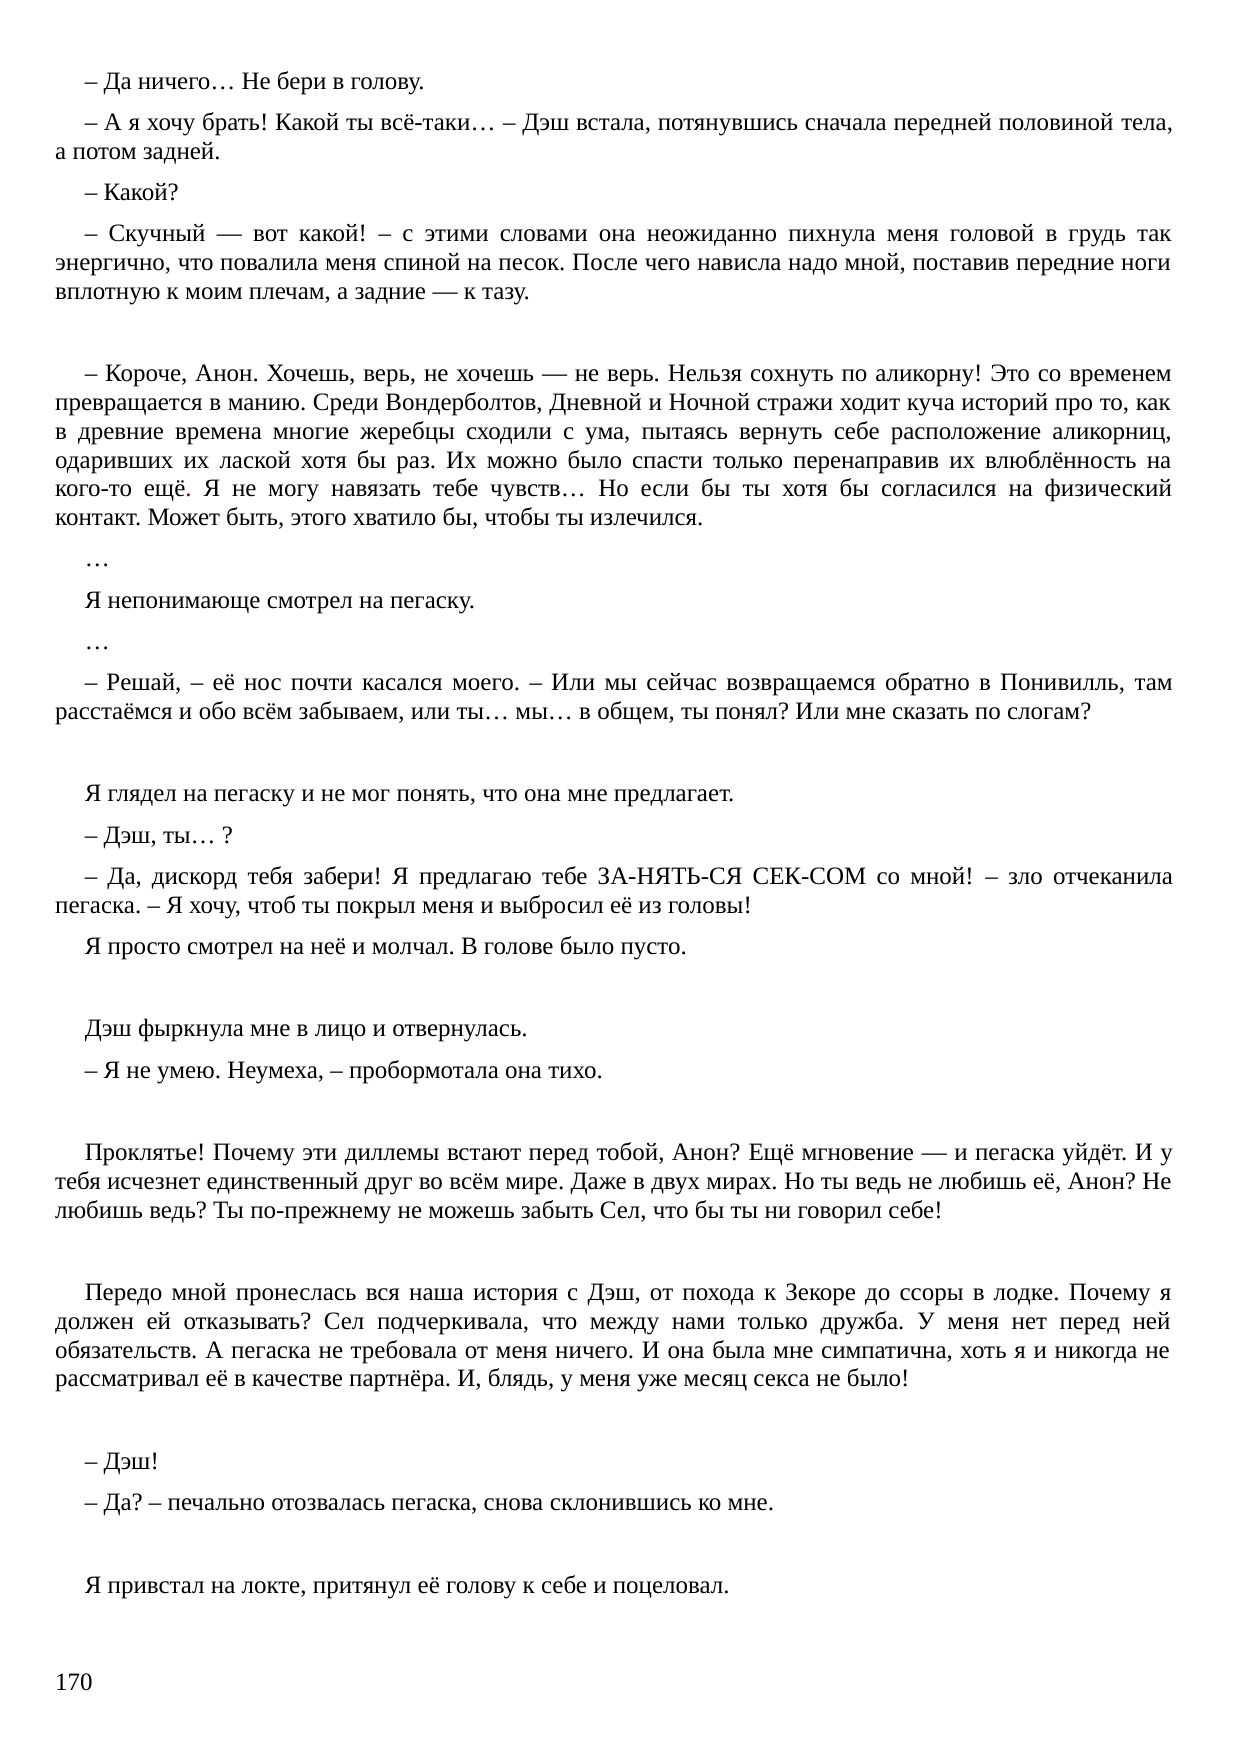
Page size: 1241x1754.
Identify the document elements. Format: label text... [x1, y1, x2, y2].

text … [55, 543, 1173, 572]
text – Дэш! [55, 1446, 1173, 1475]
text Я непонимающе смотрел на пегаску. [55, 585, 1173, 613]
text – Да ничего… Не бери в голову. [55, 66, 1173, 95]
text Я просто смотрел на неё и молчал. В голове было пусто. [55, 931, 1173, 960]
text Передо мной пронеслась вся наша история с Дэш, от похода к Зекоре до ссоры в лодке. Почему я должен ей отказывать? Сел подчеркивала, что между нами только дружба. У меня нет перед ней обязательств. А пегаска не требовала от меня ничего. И она была мне симпатична, хоть я и никогда не рассматривал её в качестве партнёра. И, блядь, у меня уже месяц секса не было! [55, 1277, 1173, 1392]
text – Да? – печально отозвалась пегаска, снова склонившись ко мне. [55, 1487, 1173, 1516]
text – Да, дискорд тебя забери! Я предлагаю тебе ЗА-НЯТЬ-СЯ СЕК-СОМ со мной! – зло отчеканила пегаска. – Я хочу, чтоб ты покрыл меня и выбросил её из головы! [55, 861, 1173, 918]
text – Какой? [55, 177, 1173, 206]
text – Решай, – её нос почти касался моего. – Или мы сейчас возвращаемся обратно в Понивилль, там расстаёмся и обо всём забываем, или ты… мы… в общем, ты понял? Или мне сказать по слогам? [55, 667, 1173, 725]
text – Скучный — вот какой! – с этими словами она неожиданно пихнула меня головой в грудь так энергично, что повалила меня спиной на песок. После чего нависла надо мной, поставив передние ноги вплотную к моим плечам, а задние — к тазу. [55, 218, 1173, 305]
text – Короче, Анон. Хочешь, верь, не хочешь — не верь. Нельзя сохнуть по аликорну! Это со временем превращается в манию. Среди Вондерболтов, Дневной и Ночной стражи ходит куча историй про то, как в древние времена многие жеребцы сходили с ума, пытаясь вернуть себе расположение аликорниц, одаривших их лаской хотя бы раз. Их можно было спасти только перенаправив их влюблённость на кого-то ещё. Я не могу навязать тебе чувств… Но если бы ты хотя бы согласился на физический контакт. Может быть, этого хватило бы, чтобы ты излечился. [55, 358, 1173, 531]
text … [55, 626, 1173, 655]
text Проклятье! Почему эти диллемы встают перед тобой, Анон? Ещё мгновение — и пегаска уйдёт. И у тебя исчезнет единственный друг во всём мире. Даже в двух мирах. Но ты ведь не любишь её, Анон? Не любишь ведь? Ты по-прежнему не можешь забыть Сел, что бы ты ни говорил себе! [55, 1137, 1173, 1223]
text – Я не умею. Неумеха, – пробормотала она тихо. [55, 1055, 1173, 1083]
text Я привстал на локте, притянул её голову к себе и поцеловал. [55, 1570, 1173, 1598]
text Дэш фыркнула мне в лицо и отвернулась. [55, 1013, 1173, 1042]
text – Дэш, ты… ? [55, 820, 1173, 848]
text – А я хочу брать! Какой ты всё-таки… – Дэш встала, потянувшись сначала передней половиной тела, а потом задней. [55, 107, 1173, 165]
text Я глядел на пегаску и не мог понять, что она мне предлагает. [55, 778, 1173, 807]
